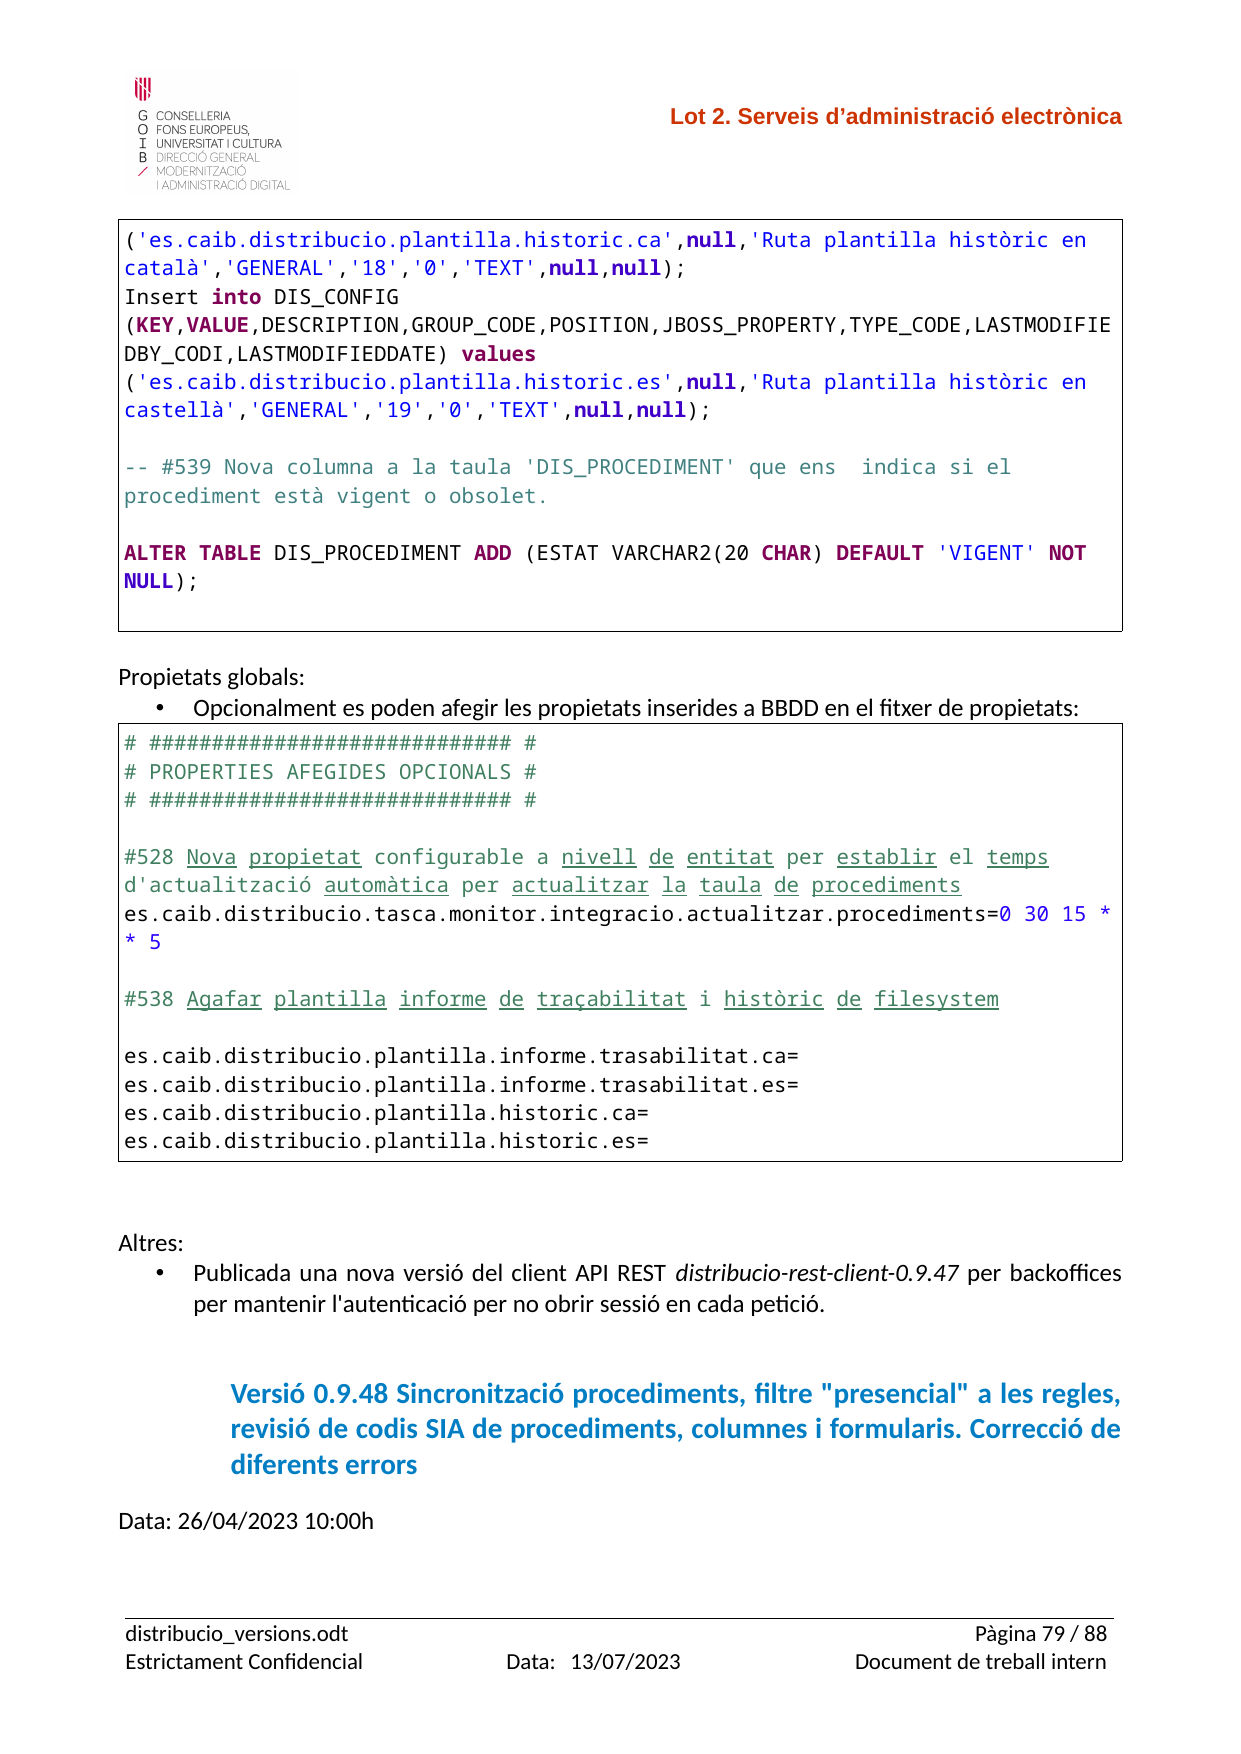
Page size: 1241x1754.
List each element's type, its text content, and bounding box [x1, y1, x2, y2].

table_header # ############################# # # PROPERTIES AFEGIDES OPCIONALS # # ############################# # #528 Nova propietat configurable a nivell de entitat per establir el temps d'actualització automàtica per actualitzar la taula de procediments es.caib.distribucio.tasca.monitor.integracio.actualitzar.procediments=0 30 15 * * 5 #538 Agafar plantilla informe de traçabilitat i històric de filesystem es.caib.distribucio.plantilla.informe.trasabilitat.ca= es.caib.distribucio.plantilla.informe.trasabilitat.es= es.caib.distribucio.plantilla.historic.ca= es.caib.distribucio.plantilla.historic.es= [119, 724, 1122, 1161]
text Altres: [118, 1227, 1122, 1257]
picture [126, 70, 299, 197]
table_header ('es.caib.distribucio.plantilla.historic.ca',null,'Ruta plantilla històric en català','GENERAL','18','0','TEXT',null,null); Insert into DIS_CONFIG (KEY,VALUE,DESCRIPTION,GROUP_CODE,POSITION,JBOSS_PROPERTY,TYPE_CODE,LASTMODIFIEDBY_CODI,LASTMODIFIEDDATE) values ('es.caib.distribucio.plantilla.historic.es',null,'Ruta plantilla històric en castellà','GENERAL','19','0','TEXT',null,null); -- #539 Nova columna a la taula 'DIS_PROCEDIMENT' que ens indica si el procediment està vigent o obsolet. ALTER TABLE DIS_PROCEDIMENT ADD (ESTAT VARCHAR2(20 CHAR) DEFAULT 'VIGENT' NOT NULL); [119, 220, 1122, 631]
text Data: 26/04/2023 10:00h [118, 1505, 1122, 1536]
list Publicada una nova versió del client API REST distribucio-rest-client-0.9.47 per backoffices per mantenir l'autenticació per no obrir sessió en cada petició. [156, 1257, 1122, 1318]
list Opcionalment es poden afegir les propietats inserides a BBDD en el fitxer de propietats: [156, 692, 1122, 723]
subtitle Versió 0.9.48 Sincronització procediments, filtre "presencial" a les regles, revisió de codis SIA de procediments, columnes i formularis. Correcció de diferents errors [153, 1375, 1122, 1482]
text Propietats globals: [118, 662, 1122, 692]
